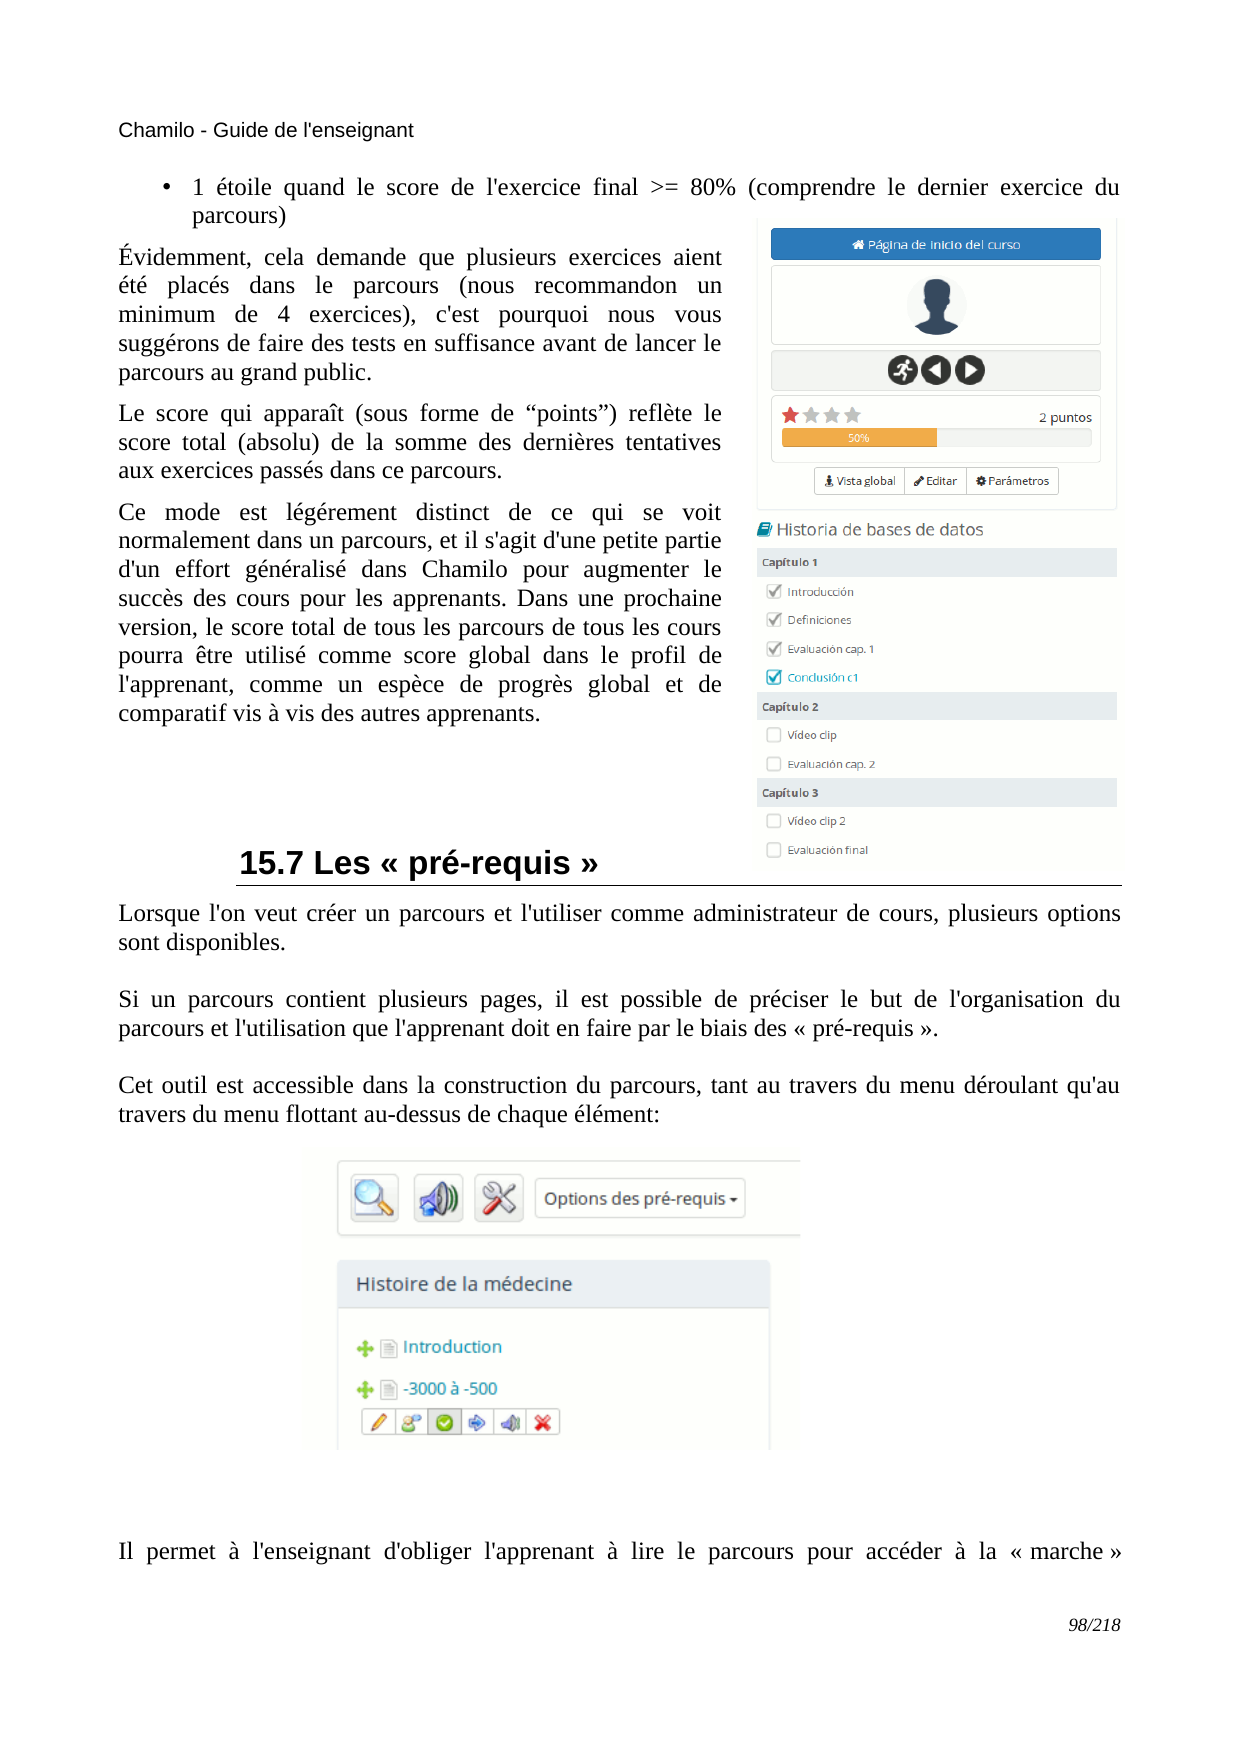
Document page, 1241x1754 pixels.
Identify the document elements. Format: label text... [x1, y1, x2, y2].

subtitle Les « pré-requis » [236, 840, 1122, 885]
text Si un parcours contient plusieurs pages, il est possible de préciser le but de l'organisation du parcours et l'utilisation que l'apprenant doit en faire par le biais des « pré-requis ». [118, 984, 1122, 1042]
text Cet outil est accessible dans la construction du parcours, tant au travers du menu déroulant qu'au travers du menu flottant au-dessus de chaque élément: [118, 1071, 1122, 1128]
text Ce mode est légérement distinct de ce qui se voit normalement dans un parcours, et il s'agit d'une petite partie d'un effort généralisé dans Chamilo pour augmenter le succès des cours pour les apprenants. Dans une prochaine version, le score total de tous les parcours de tous les cours pourra être utilisé comme score global dans le profil de l'apprenant, comme un espèce de progrès global et de comparatif vis à vis des autres apprenants. [118, 497, 752, 727]
text Le score qui apparaît (sous forme de “points”) reflète le score total (absolu) de la somme des dernières tentatives aux exercices passés dans ce parcours. [118, 398, 752, 484]
picture [301, 1147, 801, 1450]
picture [752, 218, 1125, 871]
text Évidemment, cela demande que plusieurs exercices aient été placés dans le parcours (nous recommandon un minimum de 4 exercices), c'est pourquoi nous vous suggérons de faire des tests en suffisance avant de lancer le parcours au grand public. [118, 242, 752, 385]
text Lorsque l'on veut créer un parcours et l'utiliser comme administrateur de cours, plusieurs options sont disponibles. [118, 898, 1122, 956]
text Il permet à l'enseignant d'obliger l'apprenant à lire le parcours pour accéder à la « marche » [118, 1536, 1122, 1564]
list 1 étoile quand le score de l'exercice final >= 80% (comprendre le dernier exercice du parcours) [162, 172, 1122, 229]
